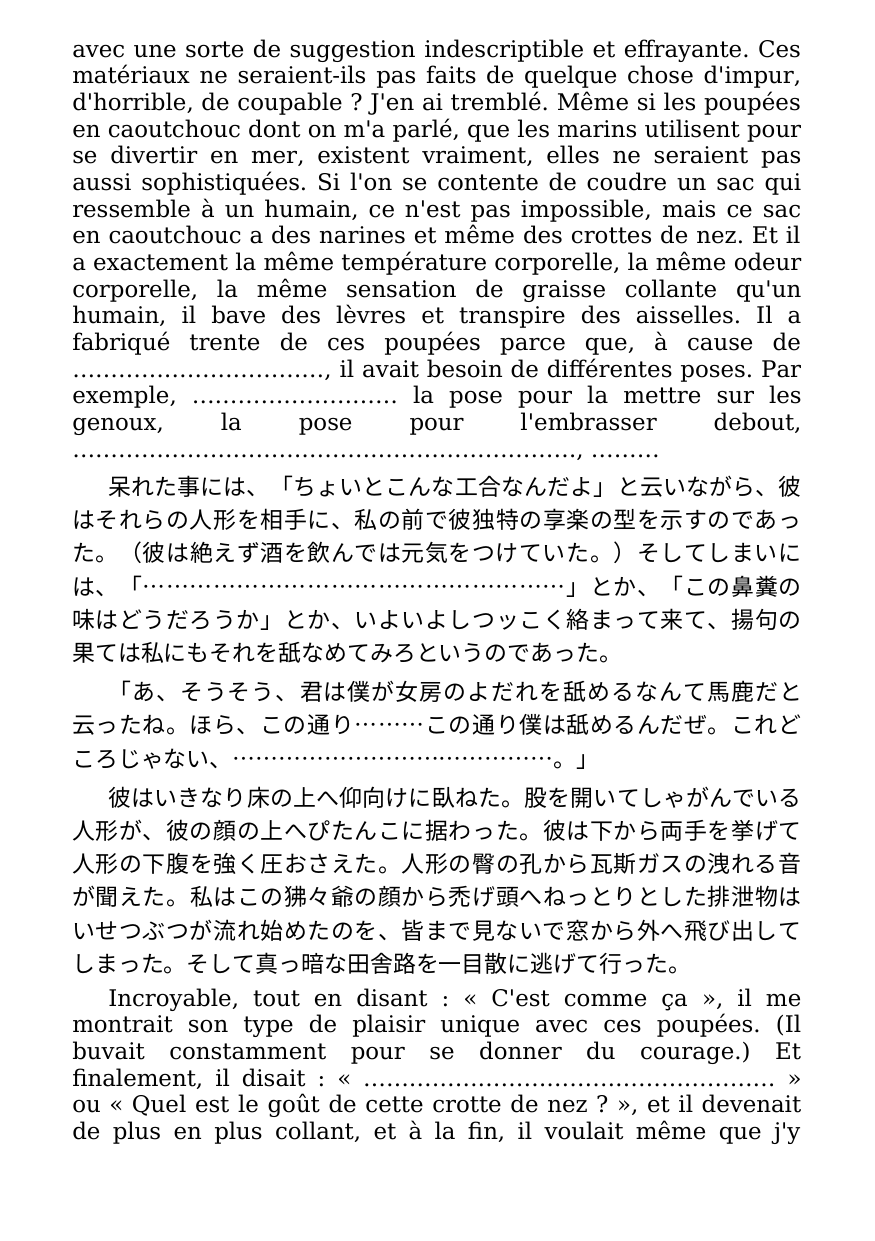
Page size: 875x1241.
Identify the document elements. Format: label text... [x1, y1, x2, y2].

text avec une sorte de suggestion indescriptible et effrayante. Ces matériaux ne seraient-ils pas faits de quelque chose d'impur, d'horrible, de coupable ? J'en ai tremblé. Même si les poupées en caoutchouc dont on m'a parlé, que les marins utilisent pour se divertir en mer, existent vraiment, elles ne seraient pas aussi sophistiquées. Si l'on se contente de coudre un sac qui ressemble à un humain, ce n'est pas impossible, mais ce sac en caoutchouc a des narines et même des crottes de nez. Et il a exactement la même température corporelle, la même odeur corporelle, la même sensation de graisse collante qu'un humain, il bave des lèvres et transpire des aisselles. Il a fabriqué trente de ces poupées parce que, à cause de ……………………………, il avait besoin de différentes poses. Par exemple, ……………………… la pose pour la mettre sur les genoux, la pose pour l'embrasser debout, …………………………………………………………, ……… [72, 36, 802, 463]
text Incroyable, tout en disant : « C'est comme ça », il me montrait son type de plaisir unique avec ces poupées. (Il buvait constamment pour se donner du courage.) Et finalement, il disait : « ……………………………………………… » ou « Quel est le goût de cette crotte de nez ? », et il devenait de plus en plus collant, et à la fin, il voulait même que j'y [72, 985, 802, 1145]
text 彼はいきなり床の上へ仰向けに臥ねた。股を開いてしゃがんでいる人形が、彼の顔の上へぴたんこに据わった。彼は下から両手を挙げて人形の下腹を強く圧おさえた。人形の臀の孔から瓦斯ガスの洩れる音が聞えた。私はこの狒々爺の顔から禿げ頭へねっとりとした排泄物はいせつぶつが流れ始めたのを、皆まで見ないで窓から外へ飛び出してしまった。そして真っ暗な田舎路を一目散に逃げて行った。 [72, 779, 802, 979]
text 呆れた事には、「ちょいとこんな工合なんだよ」と云いながら、彼はそれらの人形を相手に、私の前で彼独特の享楽の型を示すのであった。（彼は絶えず酒を飲んでは元気をつけていた。）そしてしまいには、「………………………………………………」とか、「この鼻糞の味はどうだろうか」とか、いよいよしつッこく絡まって来て、揚句の果ては私にもそれを舐なめてみろというのであった。 [72, 469, 802, 668]
text 「あ、そうそう、君は僕が女房のよだれを舐めるなんて馬鹿だと云ったね。ほら、この通り………この通り僕は舐めるんだぜ。これどころじゃない、……………………………………。」 [72, 674, 802, 774]
